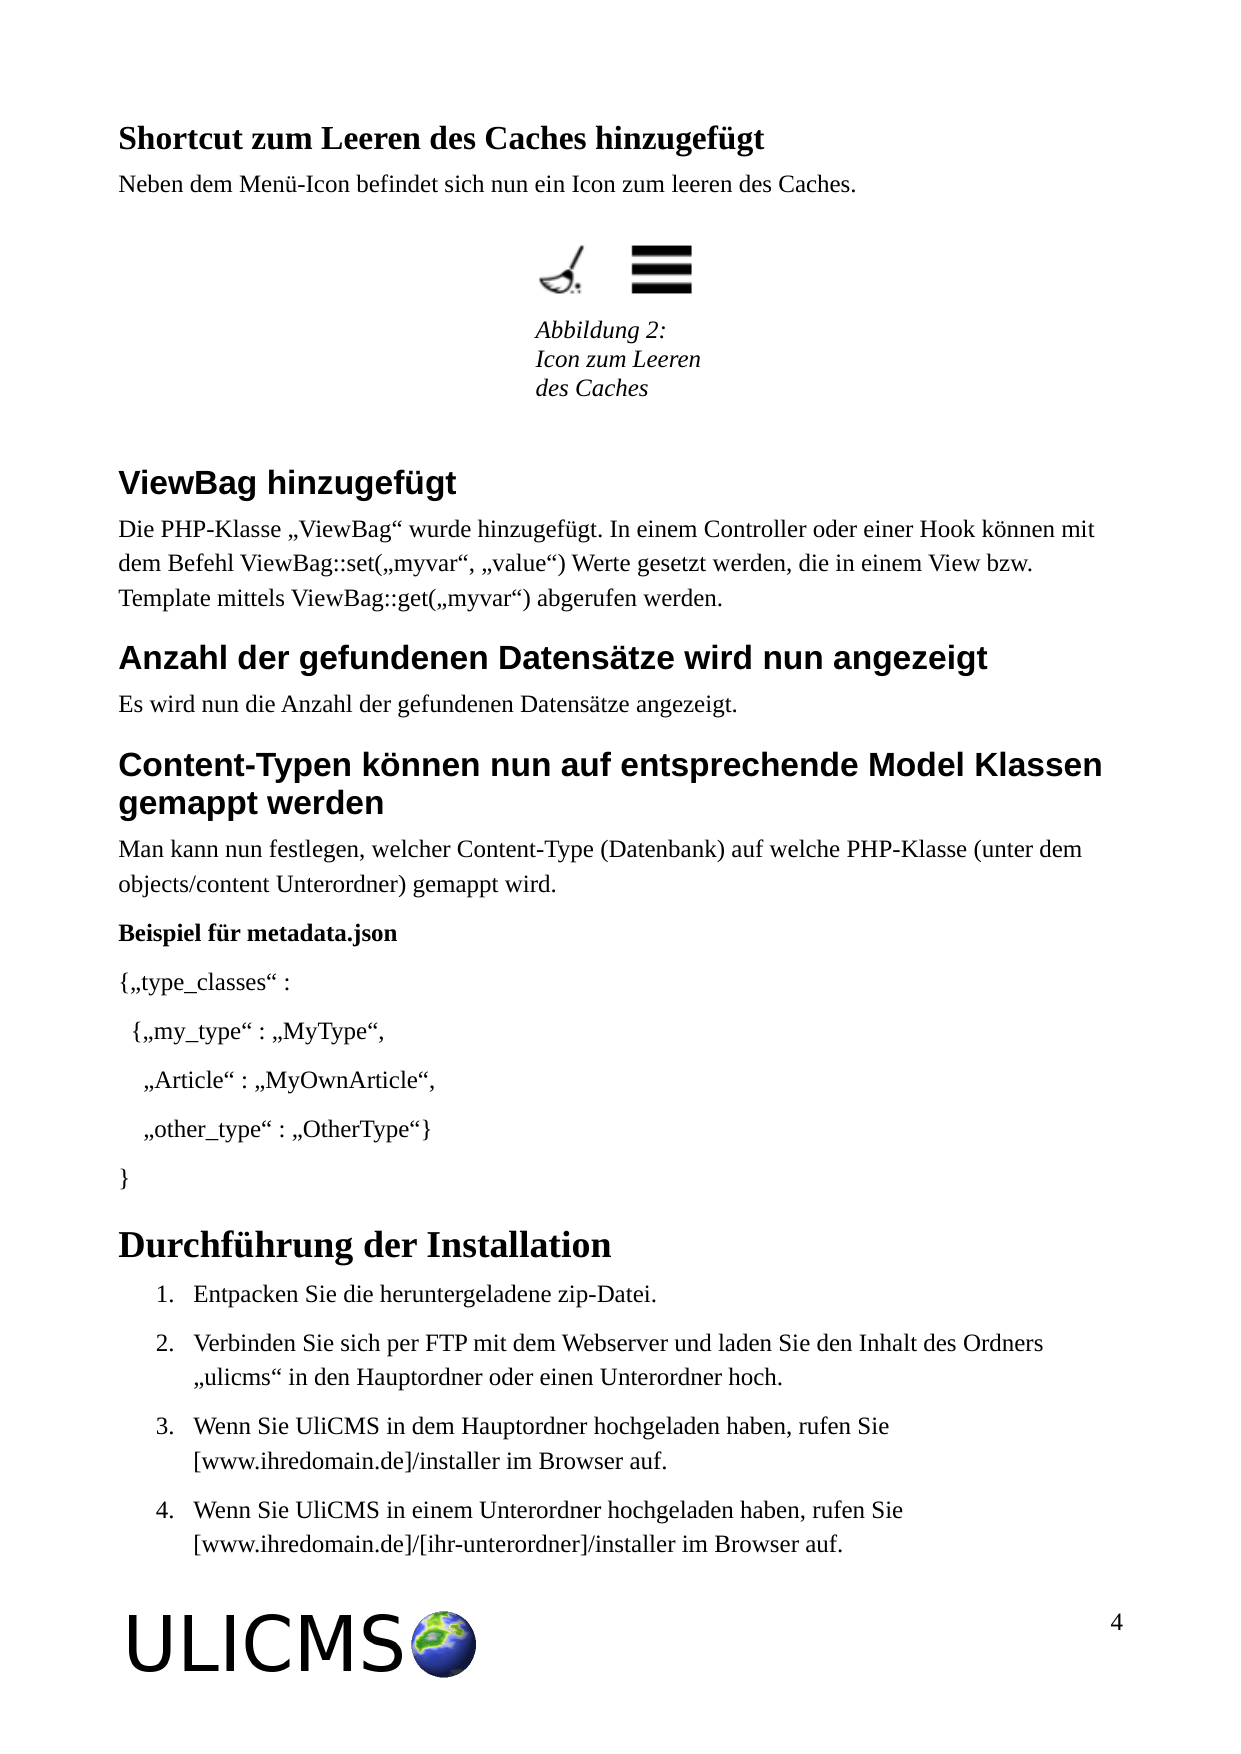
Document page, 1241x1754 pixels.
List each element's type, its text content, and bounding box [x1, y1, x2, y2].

text } [118, 1163, 1123, 1192]
list Wenn Sie UliCMS in dem Hauptordner hochgeladen haben, rufen Sie [www.ihredomain.de]/installer im Browser auf. [156, 1411, 1123, 1474]
text Beispiel für metadata.json [118, 918, 1123, 946]
text „other_type“ : „OtherType“} [118, 1114, 1123, 1143]
list Wenn Sie UliCMS in einem Unterordner hochgeladen haben, rufen Sie [www.ihredomain.de]/[ihr-unterordner]/installer im Browser auf. [156, 1495, 1123, 1558]
picture [535, 230, 706, 316]
list Verbinden Sie sich per FTP mit dem Webserver und laden Sie den Inhalt des Ordners „ulicms“ in den Hauptordner oder einen Unterordner hoch. [156, 1328, 1123, 1391]
text Es wird nun die Anzahl der gefundenen Datensätze angezeigt. [118, 689, 1123, 718]
text Abbildung 2: Icon zum Leeren des Caches [535, 316, 706, 401]
subtitle ViewBag hinzugefügt [118, 462, 1123, 501]
list Entpacken Sie die heruntergeladene zip-Datei. [156, 1279, 1123, 1307]
text {„my_type“ : „MyType“, [118, 1016, 1123, 1044]
subtitle Content-Typen können nun auf entsprechende Model Klassen gemappt werden [118, 744, 1123, 822]
subtitle Durchführung der Installation [118, 1222, 1123, 1266]
text Man kann nun festlegen, welcher Content-Type (Datenbank) auf welche PHP-Klasse (unter dem objects/content Unterordner) gemappt wird. [118, 834, 1123, 897]
subtitle Shortcut zum Leeren des Caches hinzugefügt [118, 118, 1123, 157]
text „Article“ : „MyOwnArticle“, [118, 1065, 1123, 1094]
text Die PHP-Klasse „ViewBag“ wurde hinzugefügt. In einem Controller oder einer Hook können mit dem Befehl ViewBag::set(„myvar“, „value“) Werte gesetzt werden, die in einem View bzw. Template mittels ViewBag::get(„myvar“) abgerufen werden. [118, 514, 1123, 611]
picture [118, 1607, 479, 1681]
text {„type_classes“ : [118, 967, 1123, 996]
text Neben dem Menü-Icon befindet sich nun ein Icon zum leeren des Caches. [118, 169, 1123, 198]
subtitle Anzahl der gefundenen Datensätze wird nun angezeigt [118, 638, 1123, 677]
